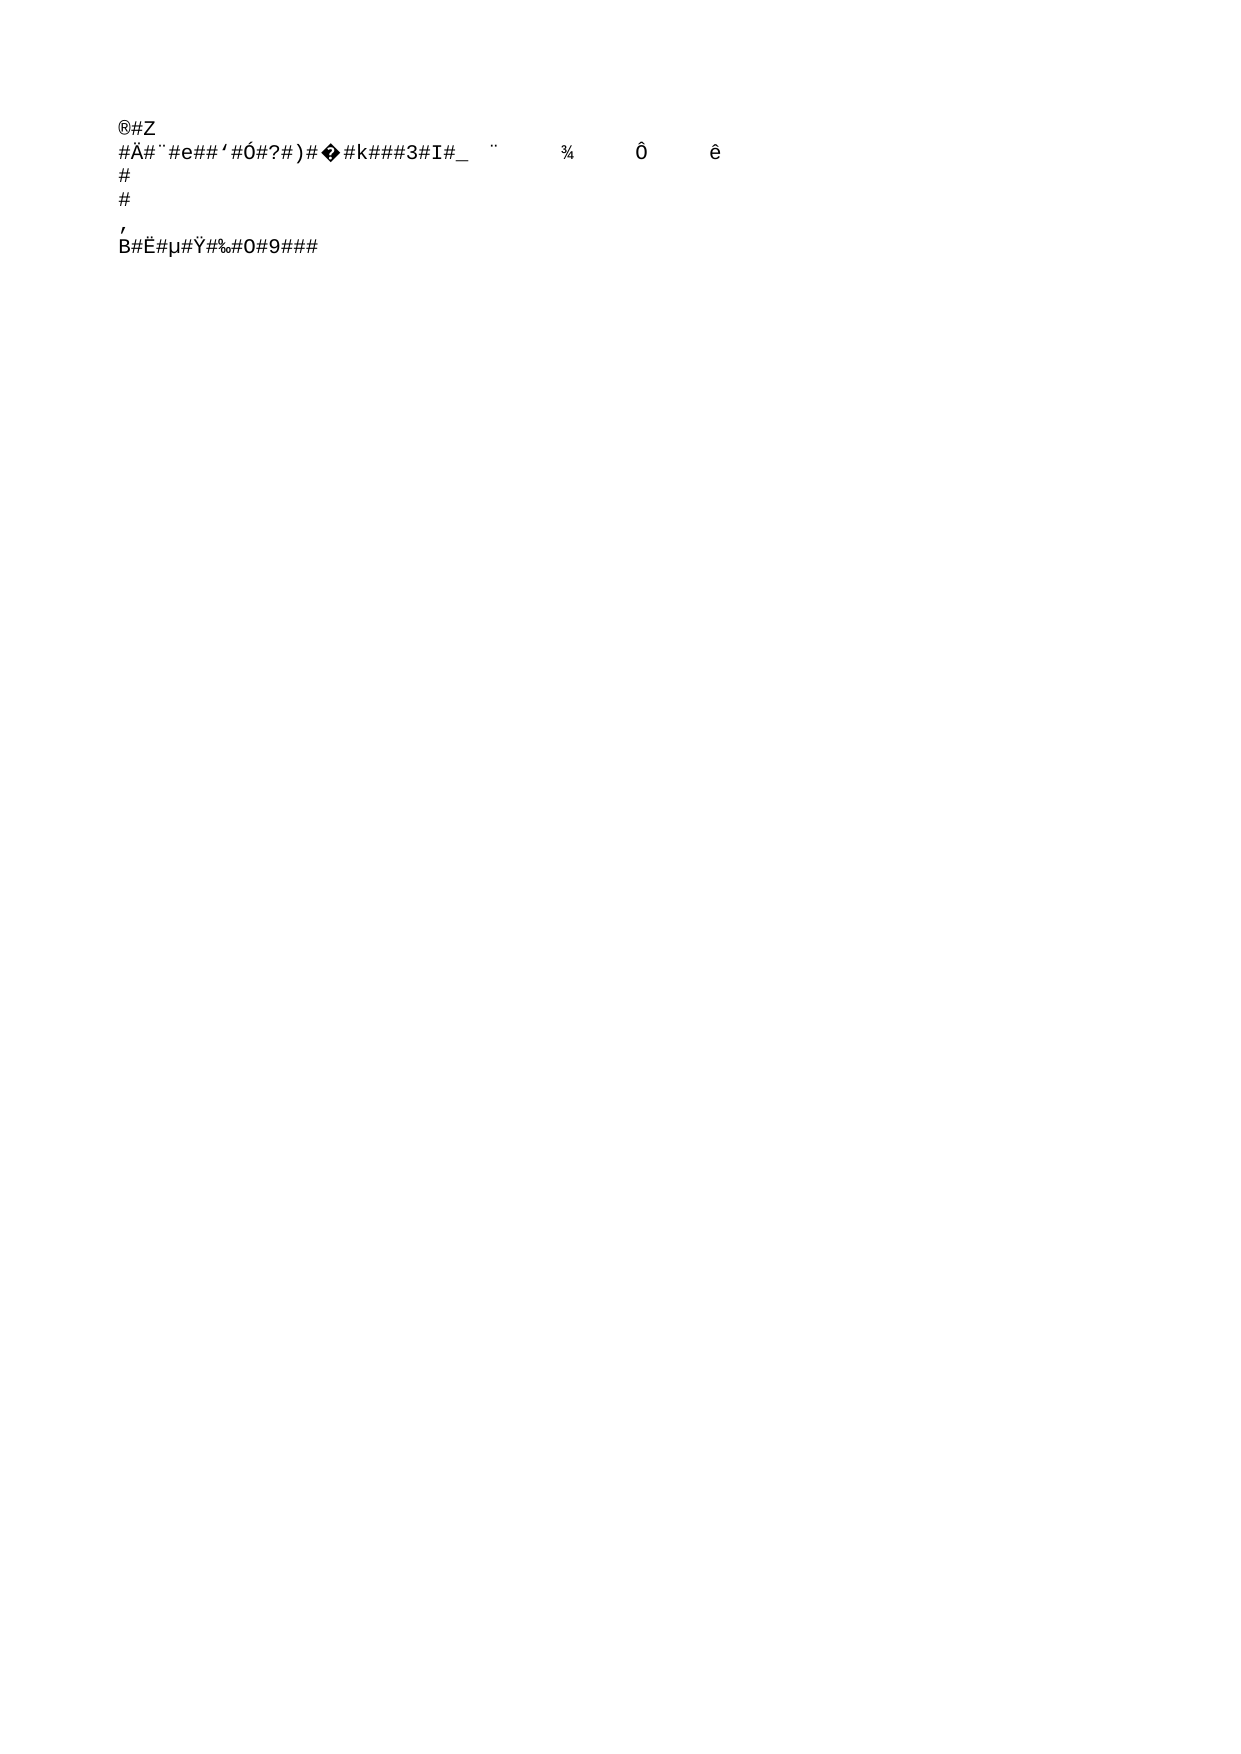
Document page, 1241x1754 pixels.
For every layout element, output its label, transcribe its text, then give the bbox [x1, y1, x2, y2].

text ®#Z #Ä#¨#e##‘#Ó#?#)#�#k###3#I#_ ¨ ¾ Ô ê # # , B#Ë#µ#Ÿ#‰#O#9### [118, 118, 1122, 260]
